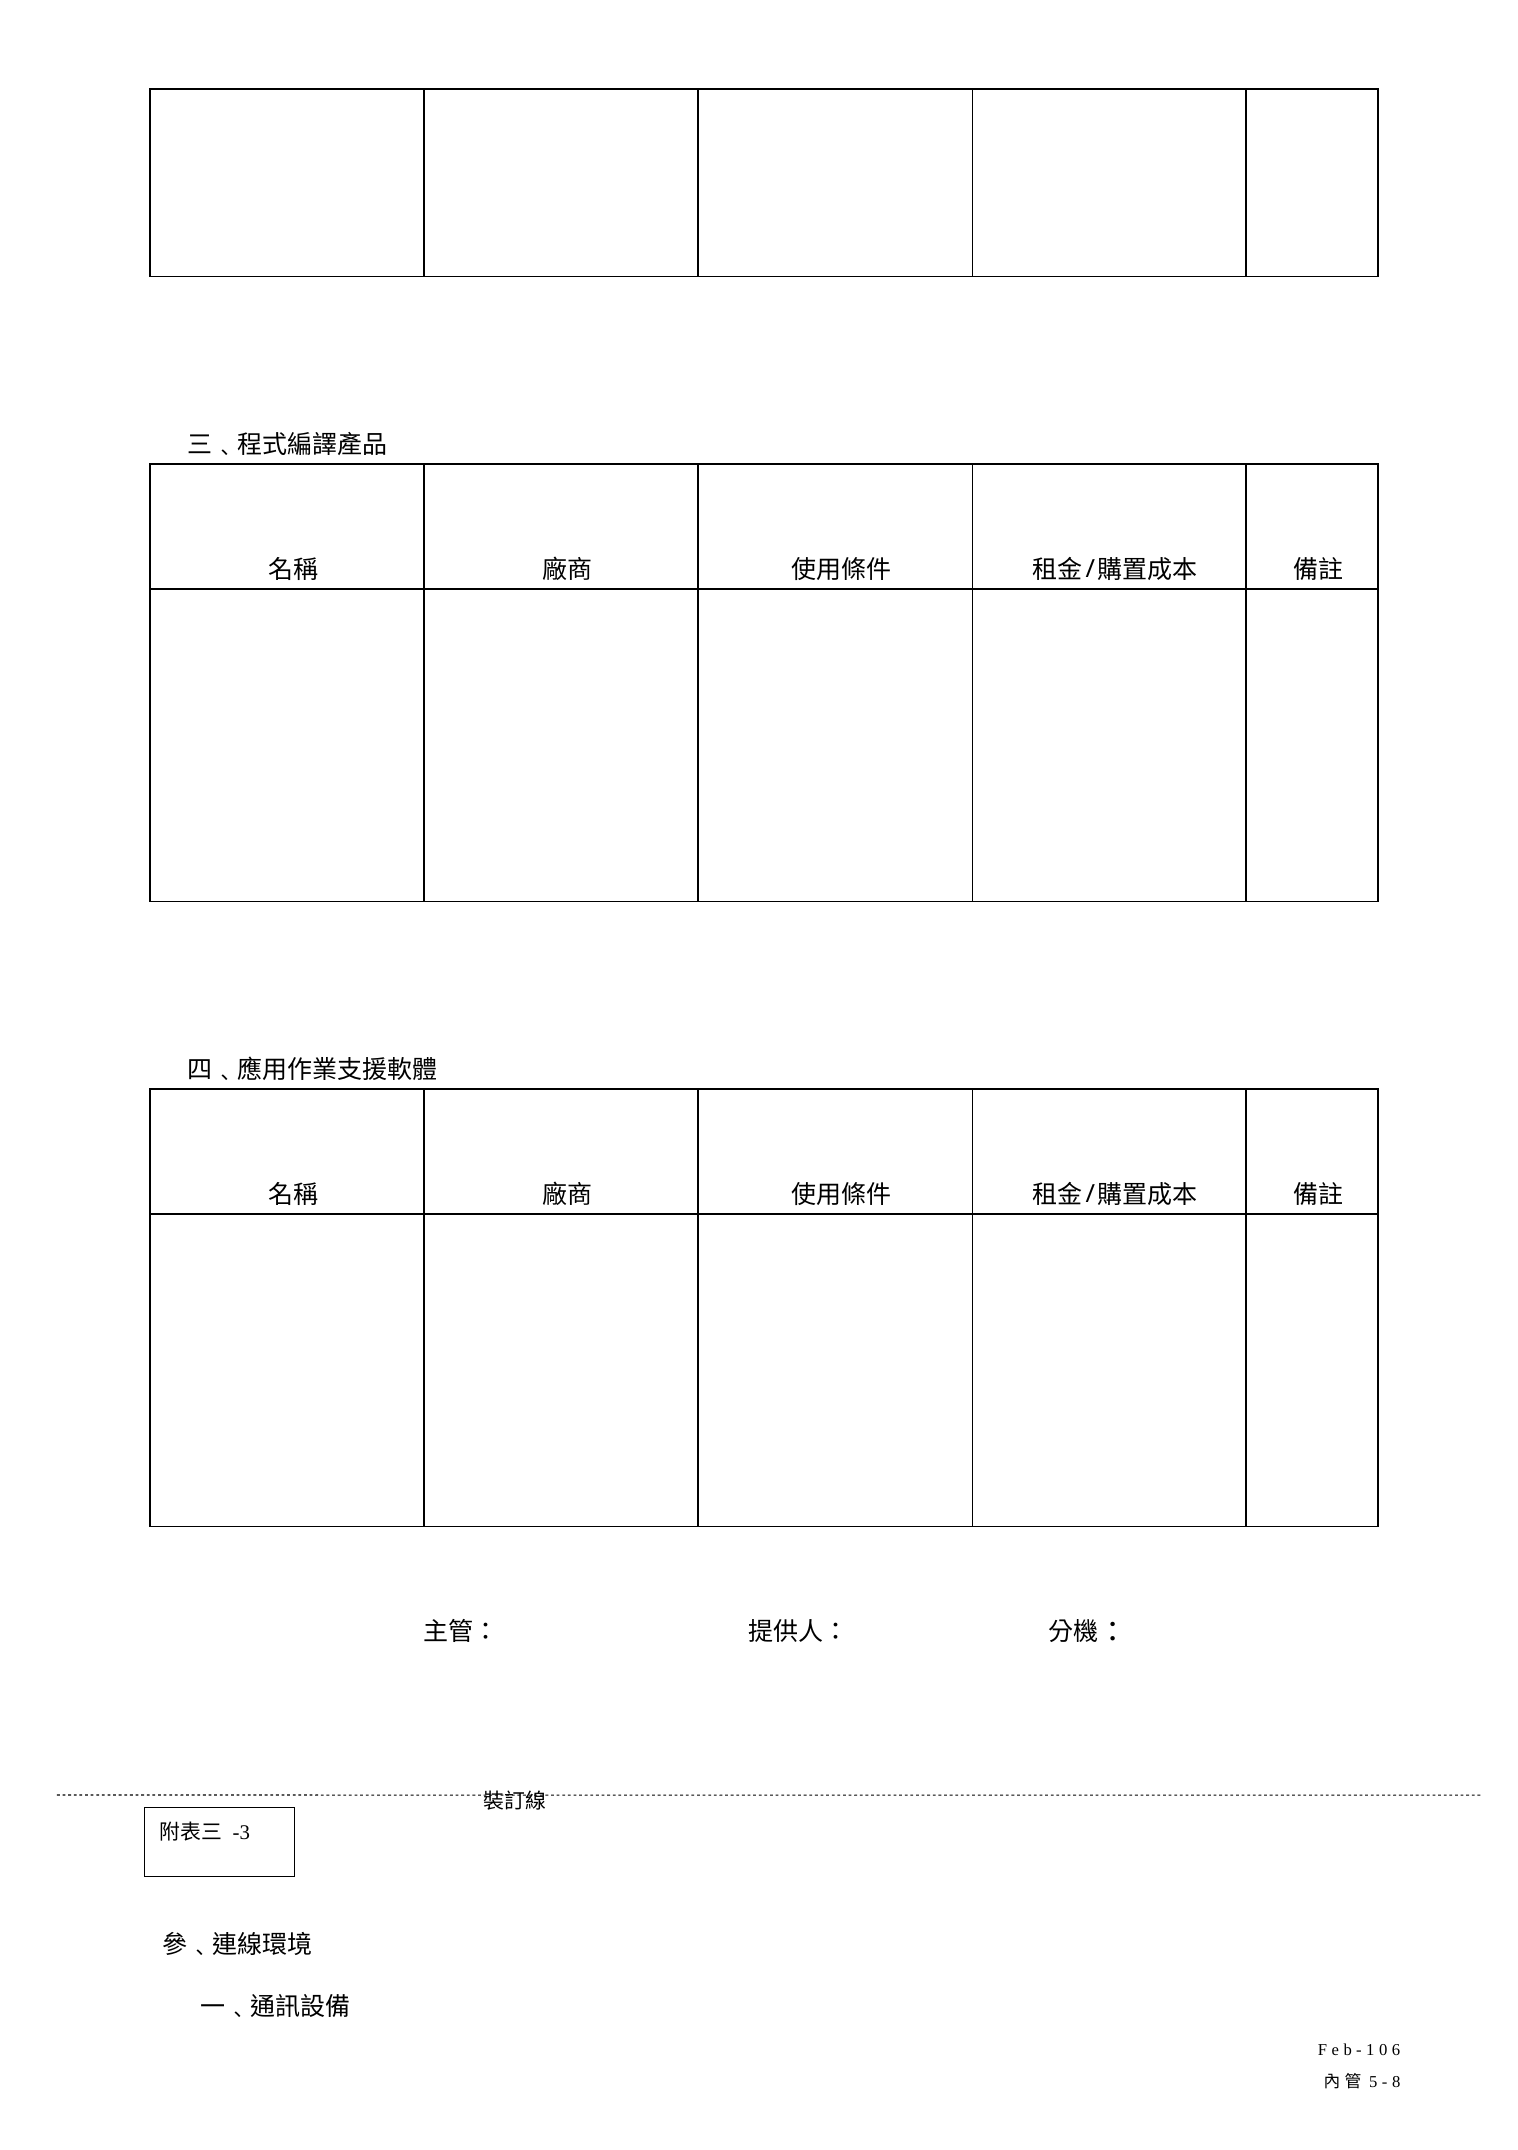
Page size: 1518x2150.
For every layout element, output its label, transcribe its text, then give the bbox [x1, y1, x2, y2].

table_header 備註 [1247, 1090, 1377, 1213]
table_cell [699, 590, 972, 901]
table_cell [973, 90, 1245, 276]
table_header 名稱 [151, 1090, 423, 1213]
text 一﹑通訊設備 [162, 1963, 1400, 2026]
table_header 租金/購置成本 [973, 1090, 1245, 1213]
table_cell [1247, 1215, 1377, 1526]
table_cell [1247, 90, 1377, 276]
text 主管： 提供人： 分機： [150, 1588, 1400, 1651]
table_cell [151, 90, 423, 276]
text 四﹑應用作業支援軟體 [162, 1026, 1400, 1088]
table_cell [425, 1215, 697, 1526]
table_header 廠商 [425, 1090, 697, 1213]
table_header 使用條件 [699, 465, 972, 588]
table_header 廠商 [425, 465, 697, 588]
table_cell [973, 590, 1245, 901]
table_cell [425, 90, 697, 276]
table_cell [151, 1215, 423, 1526]
table_cell [425, 590, 697, 901]
table_cell [151, 590, 423, 901]
text 三﹑程式編譯產品 [162, 401, 1400, 463]
table_header 租金/購置成本 [973, 465, 1245, 588]
table_header 備註 [1247, 465, 1377, 588]
text 參﹑連線環境 [162, 1901, 1400, 1963]
table_header 使用條件 [699, 1090, 972, 1213]
table_header 名稱 [151, 465, 423, 588]
table_cell [1247, 590, 1377, 901]
table_cell [973, 1215, 1245, 1526]
table_cell [699, 1215, 972, 1526]
table_cell [699, 90, 972, 276]
